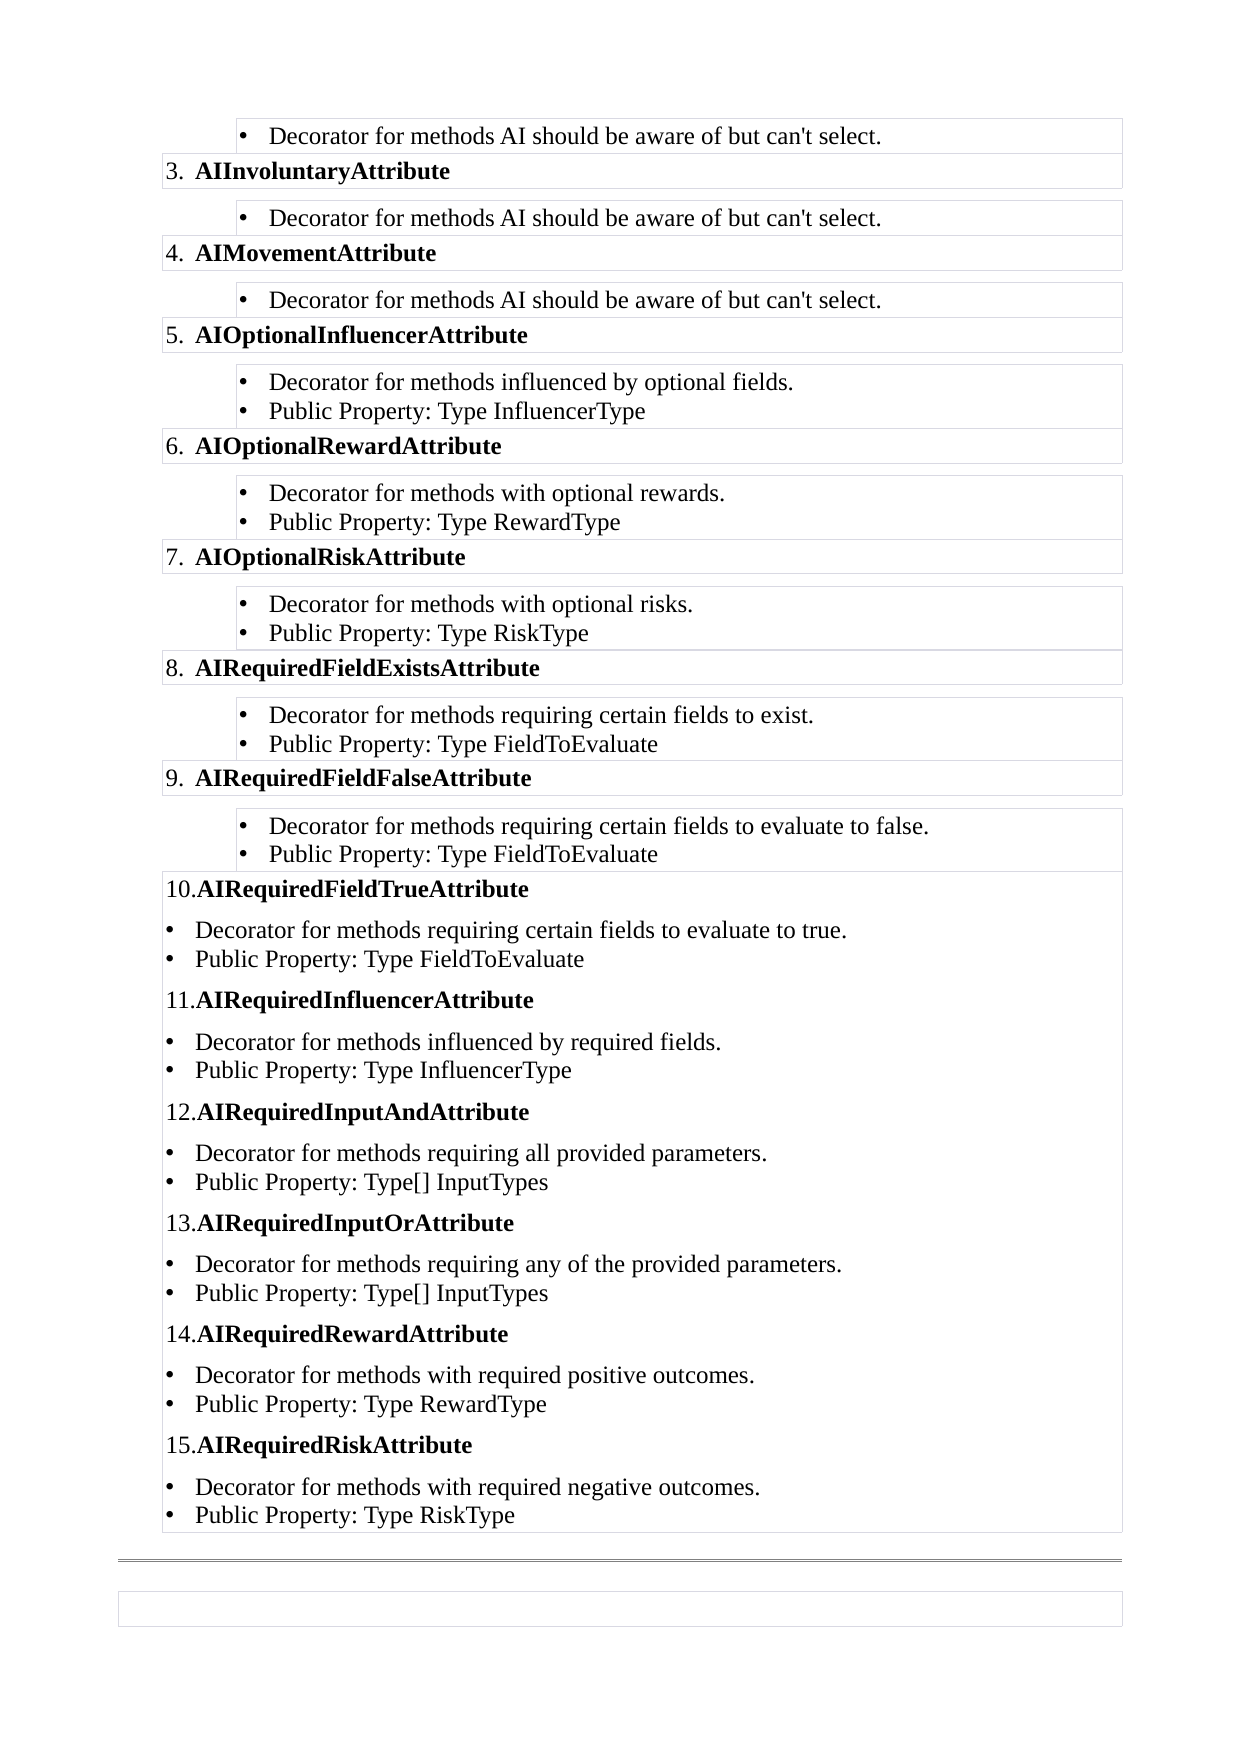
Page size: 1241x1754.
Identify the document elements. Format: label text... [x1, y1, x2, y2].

list AIMovementAttribute [163, 236, 1122, 270]
list Decorator for methods with required negative outcomes. [163, 1469, 1122, 1497]
list AIRequiredRiskAttribute [163, 1427, 1122, 1459]
list AIRequiredInputOrAttribute [163, 1205, 1122, 1237]
list Public Property: Type[] InputTypes [163, 1164, 1122, 1196]
list AIOptionalRewardAttribute [163, 429, 1122, 463]
list Public Property: Type RewardType [163, 1386, 1122, 1418]
list Public Property: Type RiskType [237, 615, 1122, 649]
list AIOptionalInfluencerAttribute [163, 318, 1122, 352]
list Public Property: Type FieldToEvaluate [163, 941, 1122, 973]
list AIOptionalRiskAttribute [163, 540, 1122, 573]
list Public Property: Type FieldToEvaluate [237, 836, 1122, 871]
list Public Property: Type FieldToEvaluate [237, 726, 1122, 760]
list AIRequiredInputAndAttribute [163, 1094, 1122, 1126]
list Public Property: Type[] InputTypes [163, 1275, 1122, 1307]
list AIRequiredRewardAttribute [163, 1316, 1122, 1348]
list Decorator for methods with optional rewards. [237, 476, 1122, 504]
list Decorator for methods influenced by required fields. [163, 1024, 1122, 1052]
list AIRequiredFieldExistsAttribute [163, 651, 1122, 684]
list Decorator for methods requiring certain fields to exist. [237, 698, 1122, 726]
list AIInvoluntaryAttribute [163, 154, 1122, 188]
list Decorator for methods AI should be aware of but can't select. [237, 119, 1122, 153]
list Decorator for methods requiring all provided parameters. [163, 1135, 1122, 1164]
list AIRequiredFieldTrueAttribute [163, 872, 1122, 903]
list Decorator for methods influenced by optional fields. [237, 365, 1122, 393]
list AIRequiredInfluencerAttribute [163, 982, 1122, 1014]
list Public Property: Type RiskType [163, 1497, 1122, 1532]
list Decorator for methods requiring any of the provided parameters. [163, 1246, 1122, 1275]
list Decorator for methods requiring certain fields to evaluate to false. [237, 809, 1122, 836]
list Decorator for methods requiring certain fields to evaluate to true. [163, 912, 1122, 941]
list Public Property: Type RewardType [237, 504, 1122, 539]
list Decorator for methods AI should be aware of but can't select. [237, 283, 1122, 317]
list Public Property: Type InfluencerType [163, 1052, 1122, 1084]
list Public Property: Type InfluencerType [237, 393, 1122, 428]
list Decorator for methods with required positive outcomes. [163, 1357, 1122, 1386]
list Decorator for methods AI should be aware of but can't select. [237, 201, 1122, 235]
list Decorator for methods with optional risks. [237, 587, 1122, 615]
list AIRequiredFieldFalseAttribute [163, 761, 1122, 795]
